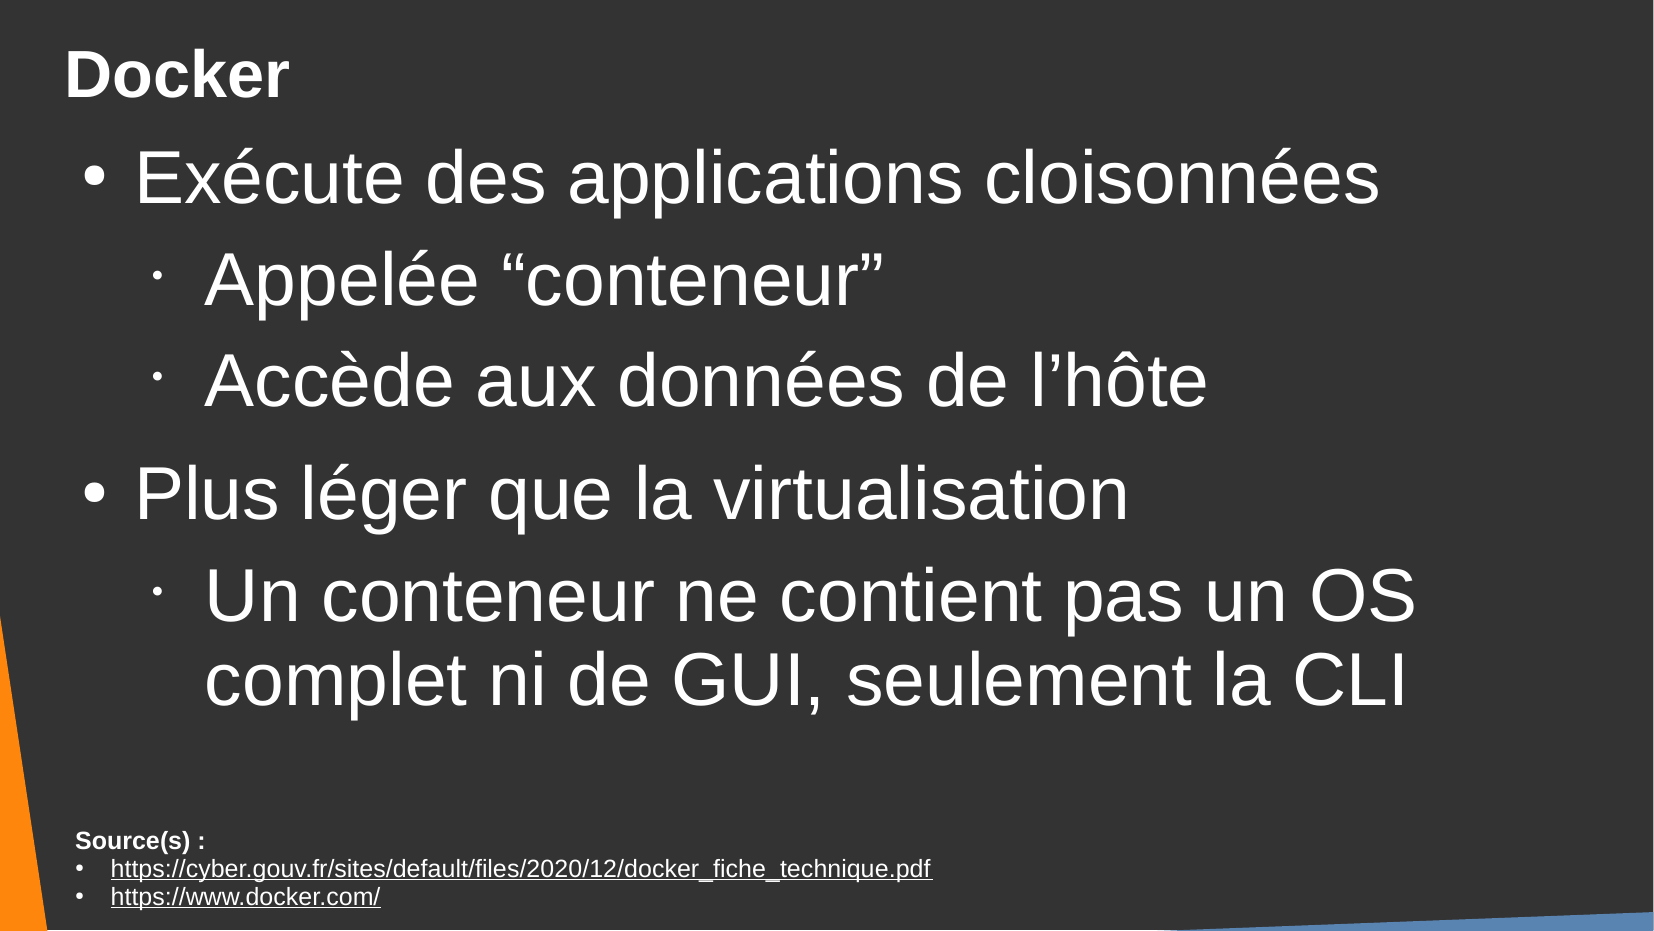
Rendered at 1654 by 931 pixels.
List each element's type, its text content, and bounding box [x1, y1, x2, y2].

text_box [1157, 912, 1654, 931]
text_box Source(s) : https://cyber.gouv.fr/sites/default/files/2020/12/docker_fiche_technique.pdf https://www.docker.com/ [60, 809, 1546, 919]
list Exécute des applications cloisonnées Appelée “conteneur” Accède aux données de l’hôte Plus léger que la virtualisation Un conteneur ne contient pas un OS complet ni de GUI, seulement la CLI [63, 135, 1542, 792]
title Docker [64, 37, 1105, 119]
text_box [0, 616, 48, 931]
